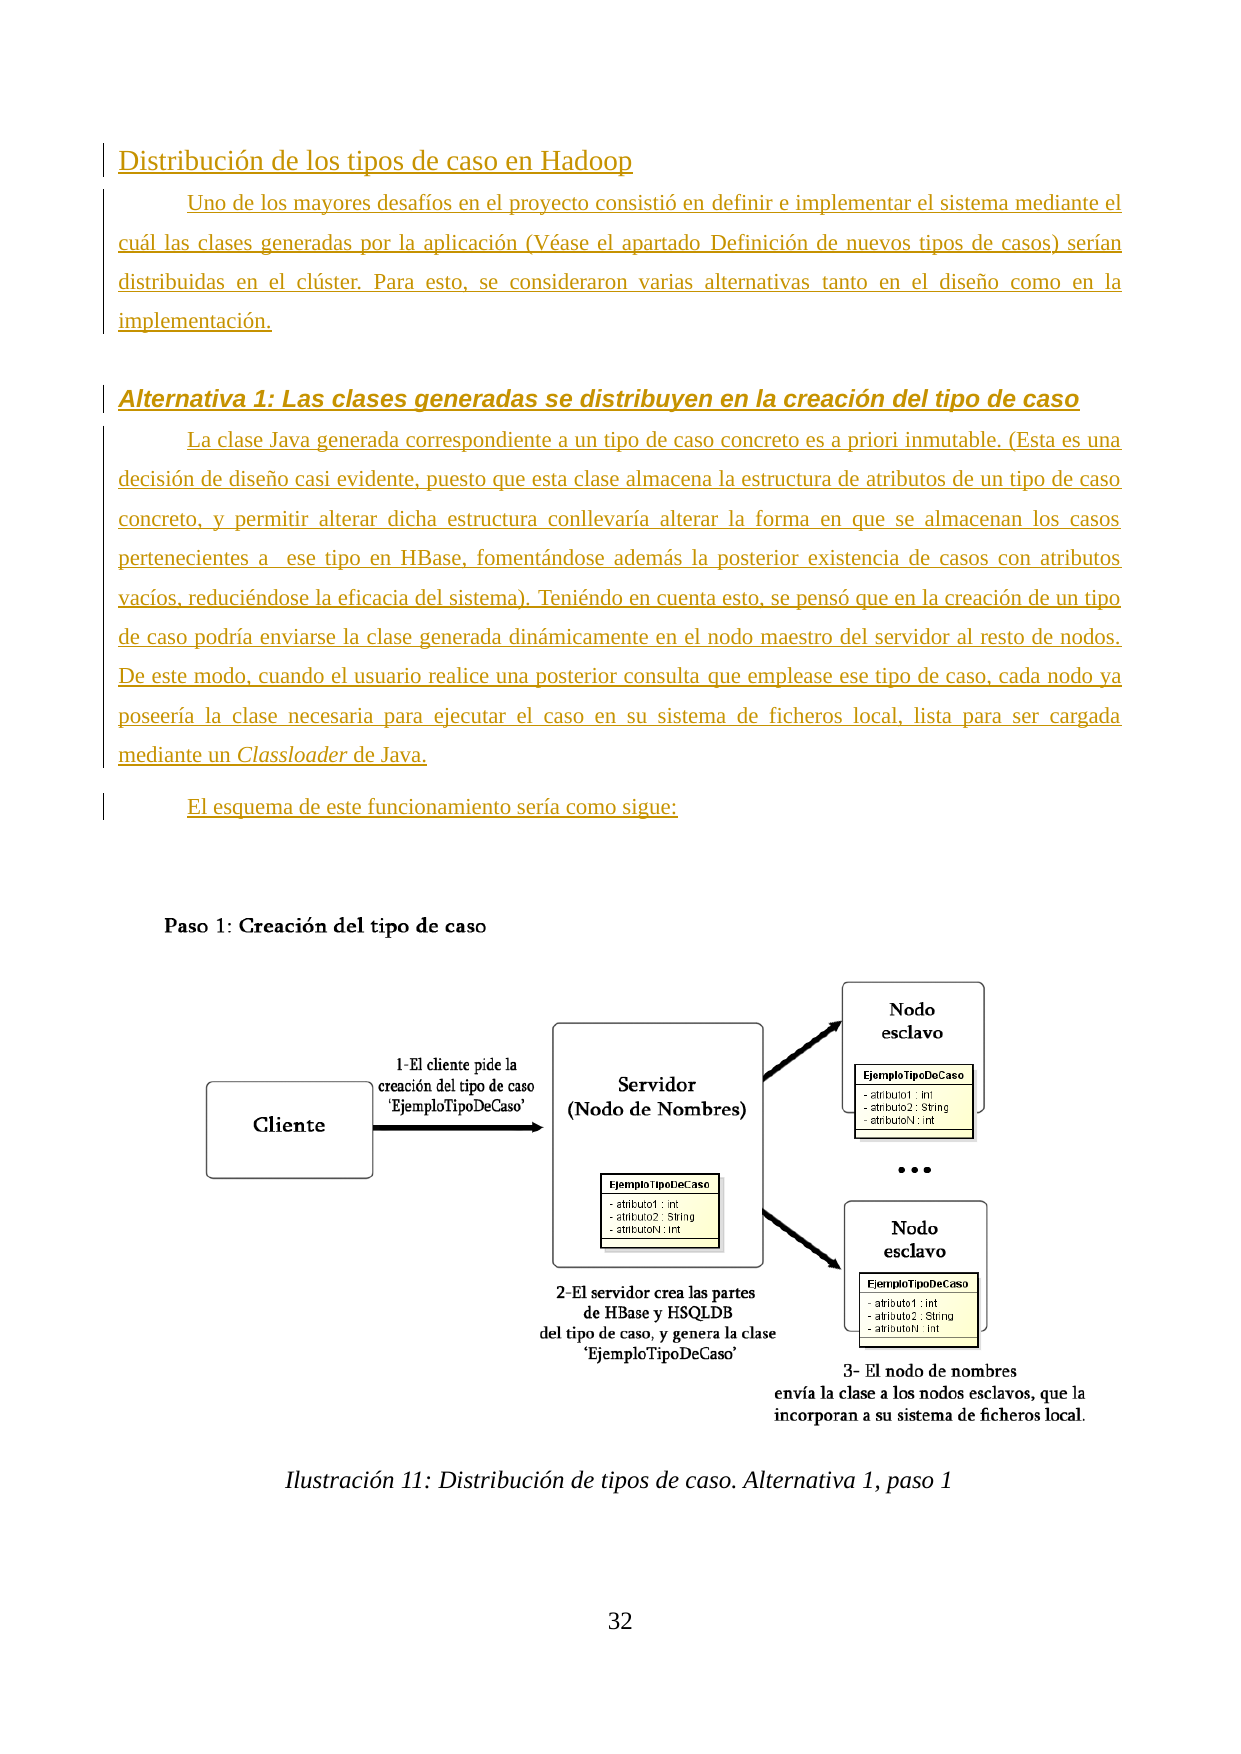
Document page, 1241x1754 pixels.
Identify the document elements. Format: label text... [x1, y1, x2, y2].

text poseería la clase necesaria para ejecutar el caso en su sistema de ficheros local, lista para ser cargada [118, 687, 1122, 725]
text implementación. [118, 292, 1122, 334]
text La clase Java generada correspondiente a un tipo de caso concreto es a priori inmutable. (Esta es una decisión de diseño casi evidente, puesto que esta clase almacena la estructura de atributos de un tipo de caso [118, 426, 1122, 488]
text Ilustración 11: Distribución de tipos de caso. Alternativa 1, paso 1 [118, 1465, 1122, 1493]
text distribuidas en el clúster. Para esto, se consideraron varias alternativas tanto en el diseño como en la [118, 252, 1122, 291]
text De este modo, cuando el usuario realice una posterior consulta que emplease ese tipo de caso, cada nodo ya [118, 647, 1122, 685]
text vacíos, reduciéndose la eficacia del sistema). Teniéndo en cuenta esto, se pensó que en la creación de un tipo de caso podría enviarse la clase generada dinámicamente en el nodo maestro del servidor al resto de nodos. [118, 568, 1122, 646]
text El esquema de este funcionamiento sería como sigue: [118, 793, 1122, 820]
subtitle Distribución de los tipos de caso en Hadoop [118, 143, 1122, 177]
text concreto, y permitir alterar dicha estructura conllevaría alterar la forma en que se almacenan los casos pertenecientes a ese tipo en HBase, fomentándose además la posterior existencia de casos con atributos [118, 489, 1122, 567]
picture [118, 876, 1123, 1465]
text Uno de los mayores desafíos en el proyecto consistió en definir e implementar el sistema mediante el cuál las clases generadas por la aplicación (Véase el apartado Definición de nuevos tipos de casos) serían [118, 189, 1122, 251]
subtitle Alternativa 1: Las clases generadas se distribuyen en la creación del tipo de caso [118, 384, 1122, 413]
text mediante un Classloader de Java. [118, 726, 1122, 768]
text [118, 858, 1122, 876]
